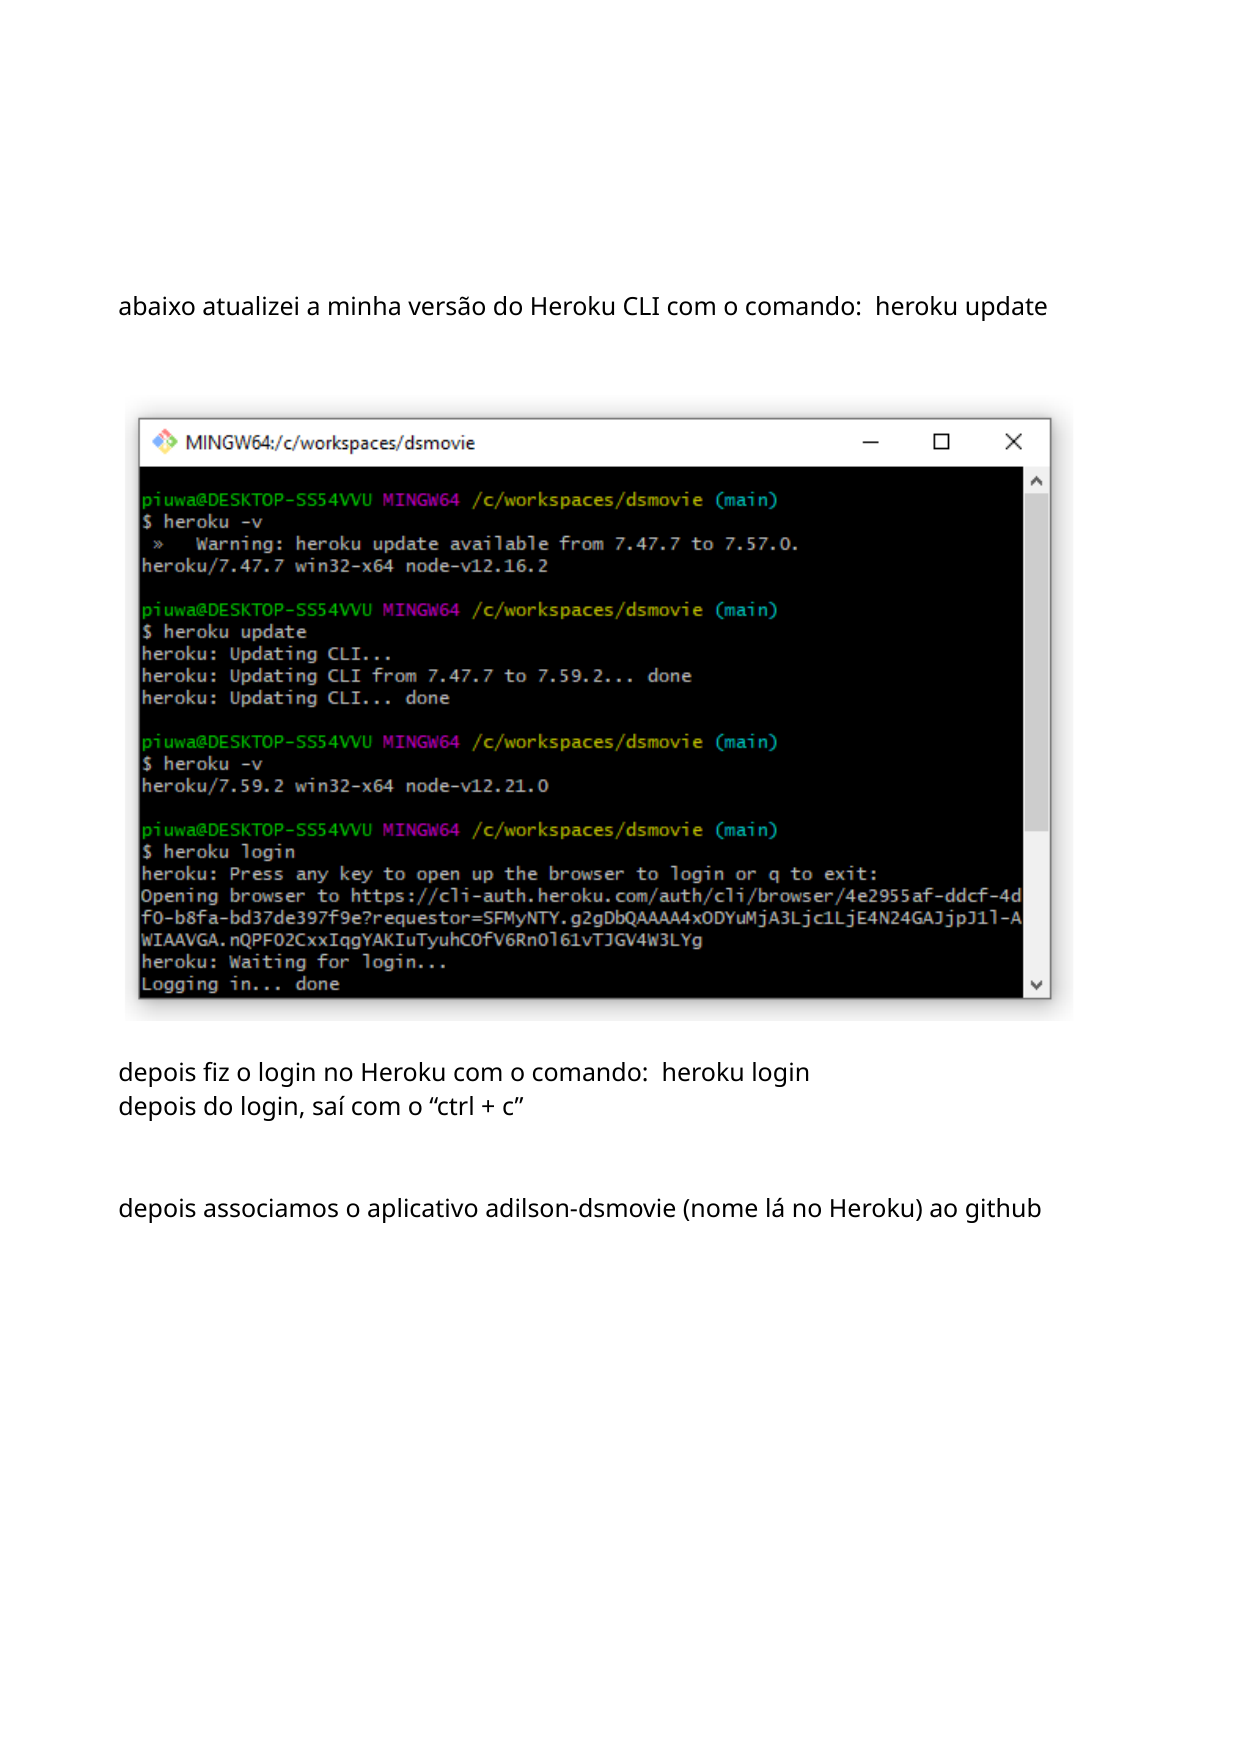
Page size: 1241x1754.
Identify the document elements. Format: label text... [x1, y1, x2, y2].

text depois fiz o login no Heroku com o comando: heroku login [118, 1054, 1122, 1088]
text abaixo atualizei a minha versão do Heroku CLI com o comando: heroku update [118, 288, 1122, 322]
text depois do login, saí com o “ctrl + c” [118, 1088, 1122, 1122]
picture [124, 395, 1074, 1021]
text depois associamos o aplicativo adilson-dsmovie (nome lá no Heroku) ao github [118, 1191, 1122, 1225]
